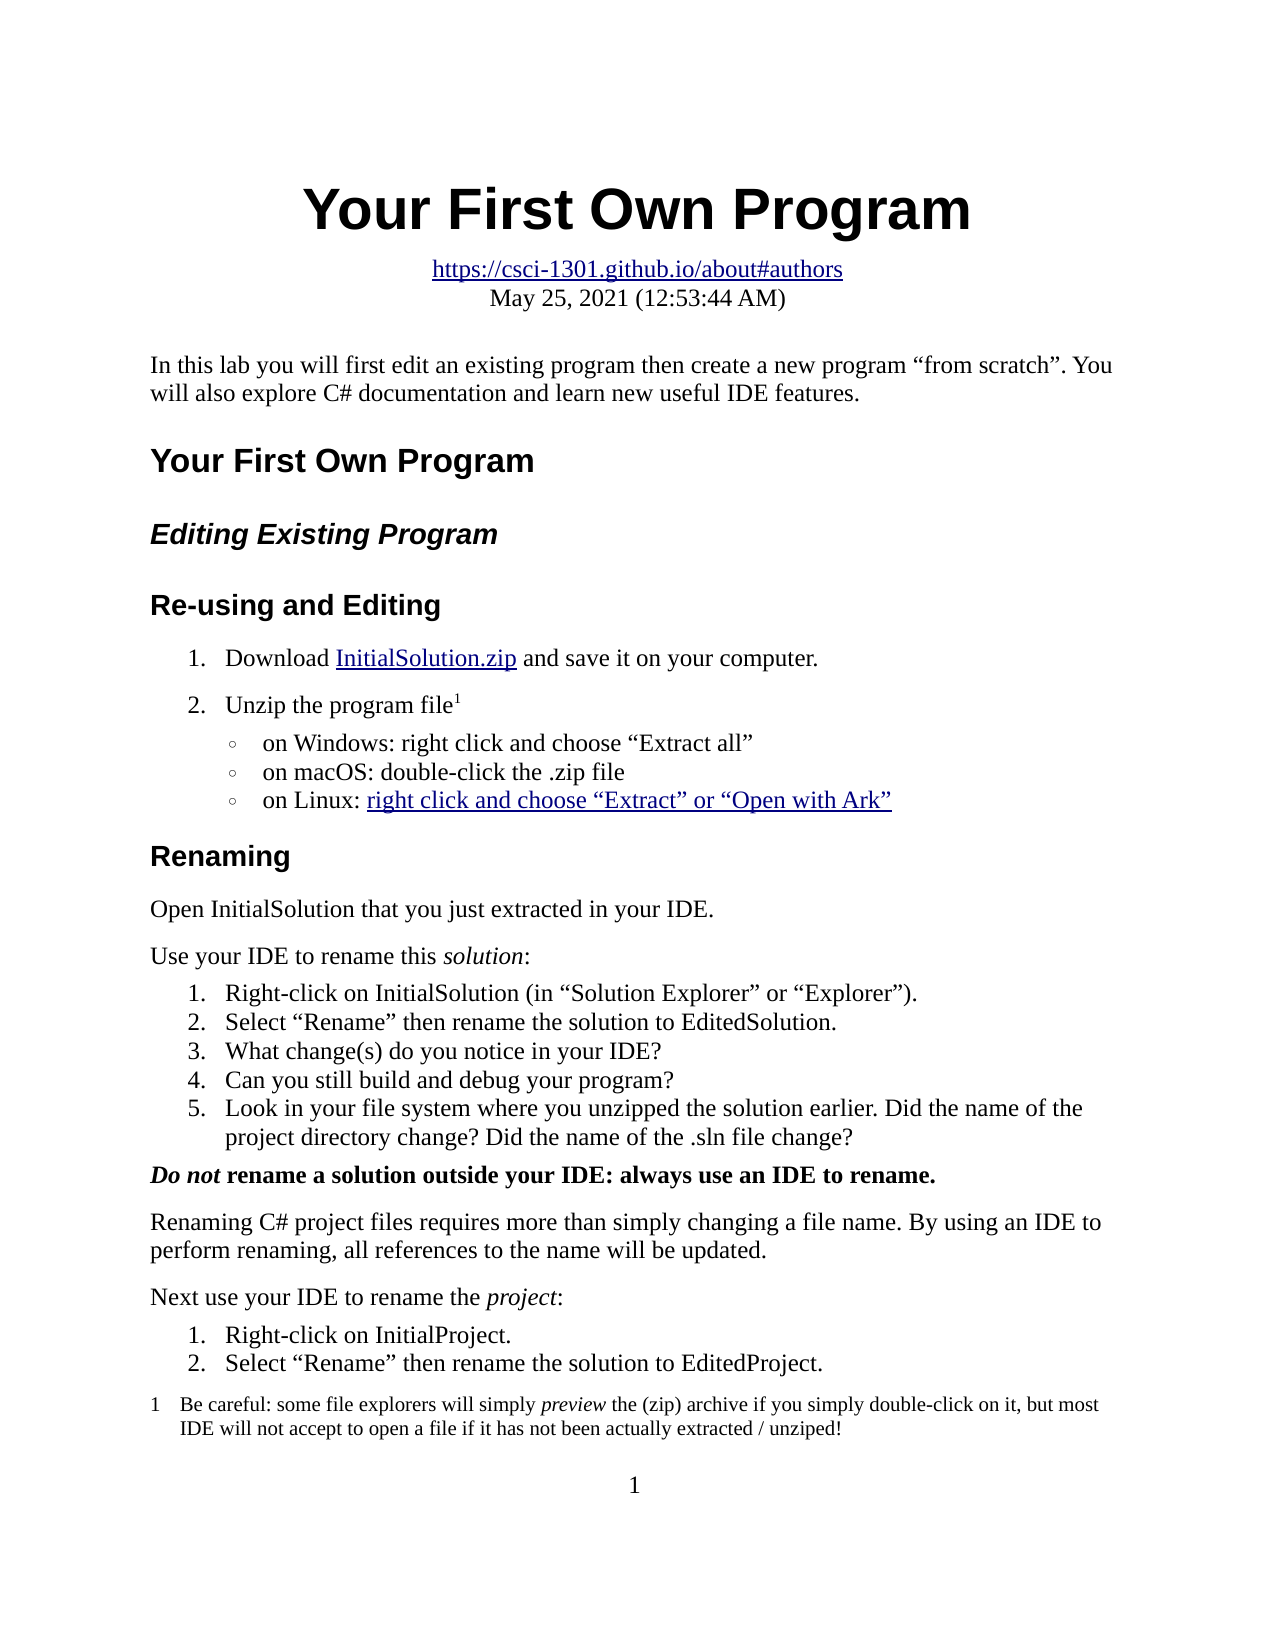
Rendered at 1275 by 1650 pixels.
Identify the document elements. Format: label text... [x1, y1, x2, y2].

list Right-click on InitialSolution (in “Solution Explorer” or “Explorer”). [187, 978, 1125, 1007]
subtitle Re-using and Editing [150, 588, 1125, 622]
text In this lab you will first edit an existing program then create a new program “from scratch”. You will also explore C# documentation and learn new useful IDE features. [150, 350, 1125, 407]
list Can you still build and debug your program? [187, 1065, 1125, 1093]
list Select “Rename” then rename the solution to EditedSolution. [187, 1007, 1125, 1036]
list Right-click on InitialProject. [187, 1320, 1125, 1348]
text Renaming C# project files requires more than simply changing a file name. By using an IDE to perform renaming, all references to the name will be updated. [150, 1207, 1125, 1264]
list Select “Rename” then rename the solution to EditedProject. [187, 1348, 1125, 1377]
text Use your IDE to rename this solution: [150, 941, 1125, 969]
list What change(s) do you notice in your IDE? [187, 1036, 1125, 1065]
text Open InitialSolution that you just extracted in your IDE. [150, 894, 1125, 923]
list Be careful: some file explorers will simply preview the (zip) archive if you simply double-click on it, but most IDE will not accept to open a file if it has not been actually extracted / unziped! [150, 1392, 1125, 1440]
list Unzip the program file [187, 690, 1125, 719]
text Next use your IDE to rename the project: [150, 1282, 1125, 1311]
subtitle Your First Own Program [150, 441, 1125, 480]
text May 25, 2021 (12:53:44 AM) [150, 283, 1125, 312]
subtitle Renaming [150, 839, 1125, 873]
list on Linux: right click and choose “Extract” or “Open with Ark” [225, 785, 1125, 814]
list Look in your file system where you unzipped the solution earlier. Did the name of the project directory change? Did the name of the .sln file change? [187, 1093, 1125, 1151]
subtitle Editing Existing Program [150, 517, 1125, 551]
list on Windows: right click and choose “Extract all” [225, 728, 1125, 757]
text https://csci-1301.github.io/about#authors [150, 254, 1125, 283]
list Download InitialSolution.zip and save it on your computer. [187, 643, 1125, 672]
title Your First Own Program [150, 175, 1125, 242]
list on macOS: double-click the .zip file [225, 757, 1125, 785]
text Do not rename a solution outside your IDE: always use an IDE to rename. [150, 1160, 1125, 1189]
